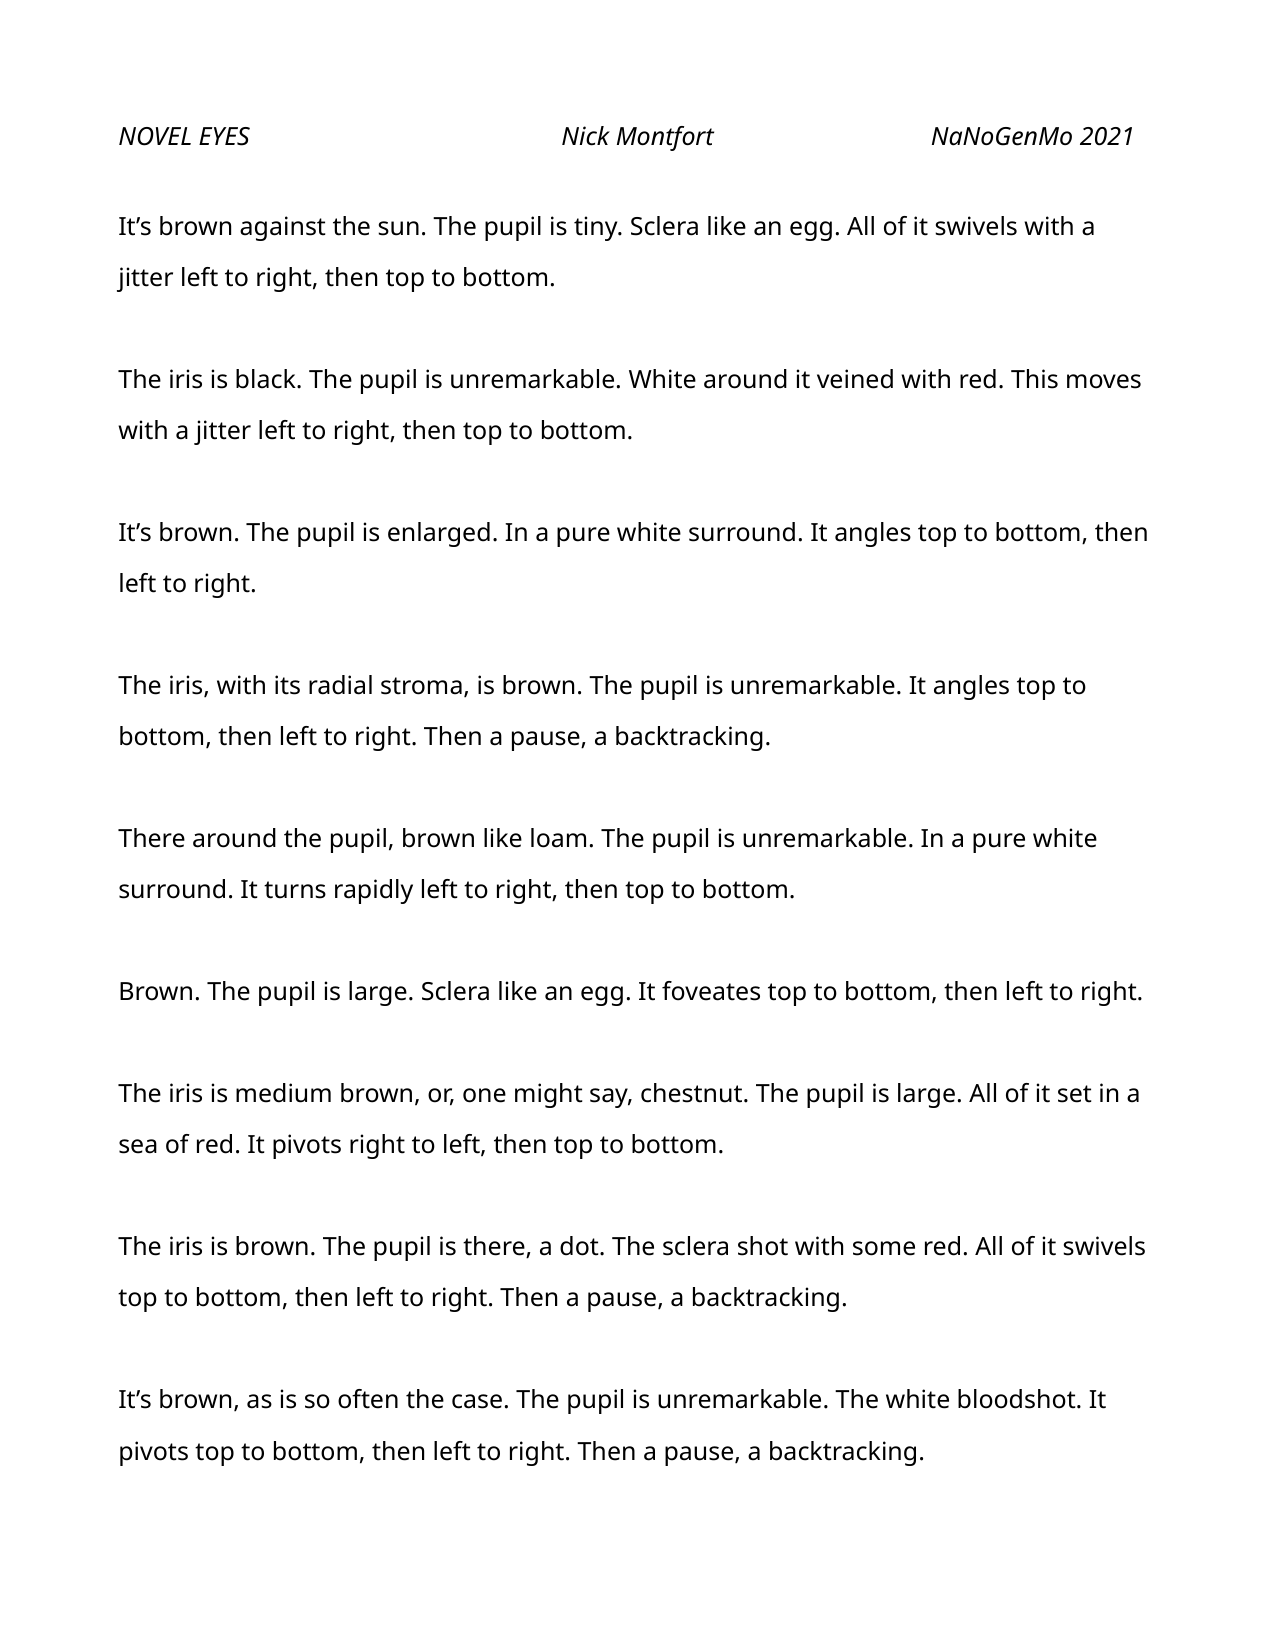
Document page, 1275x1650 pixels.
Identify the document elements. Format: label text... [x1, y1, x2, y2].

text The iris is brown. The pupil is there, a dot. The sclera shot with some red. All of it swivels top to bottom, then left to right. Then a pause, a backtracking. [118, 1229, 1157, 1314]
text Brown. The pupil is large. Sclera like an egg. It foveates top to bottom, then left to right. [118, 974, 1157, 1008]
text It’s brown, as is so often the case. The pupil is unremarkable. The white bloodshot. It pivots top to bottom, then left to right. Then a pause, a backtracking. [118, 1382, 1157, 1467]
text There around the pupil, brown like loam. The pupil is unremarkable. In a pure white surround. It turns rapidly left to right, then top to bottom. [118, 821, 1157, 906]
text The iris is medium brown, or, one might say, chestnut. The pupil is large. All of it set in a sea of red. It pivots right to left, then top to bottom. [118, 1076, 1157, 1161]
text It’s brown against the sun. The pupil is tiny. Sclera like an egg. All of it swivels with a jitter left to right, then top to bottom. [118, 208, 1157, 293]
text The iris is black. The pupil is unremarkable. White around it veined with red. This moves with a jitter left to right, then top to bottom. [118, 361, 1157, 446]
text The iris, with its radial stroma, is brown. The pupil is unremarkable. It angles top to bottom, then left to right. Then a pause, a backtracking. [118, 667, 1157, 753]
text It’s brown. The pupil is enlarged. In a pure white surround. It angles top to bottom, then left to right. [118, 514, 1157, 599]
